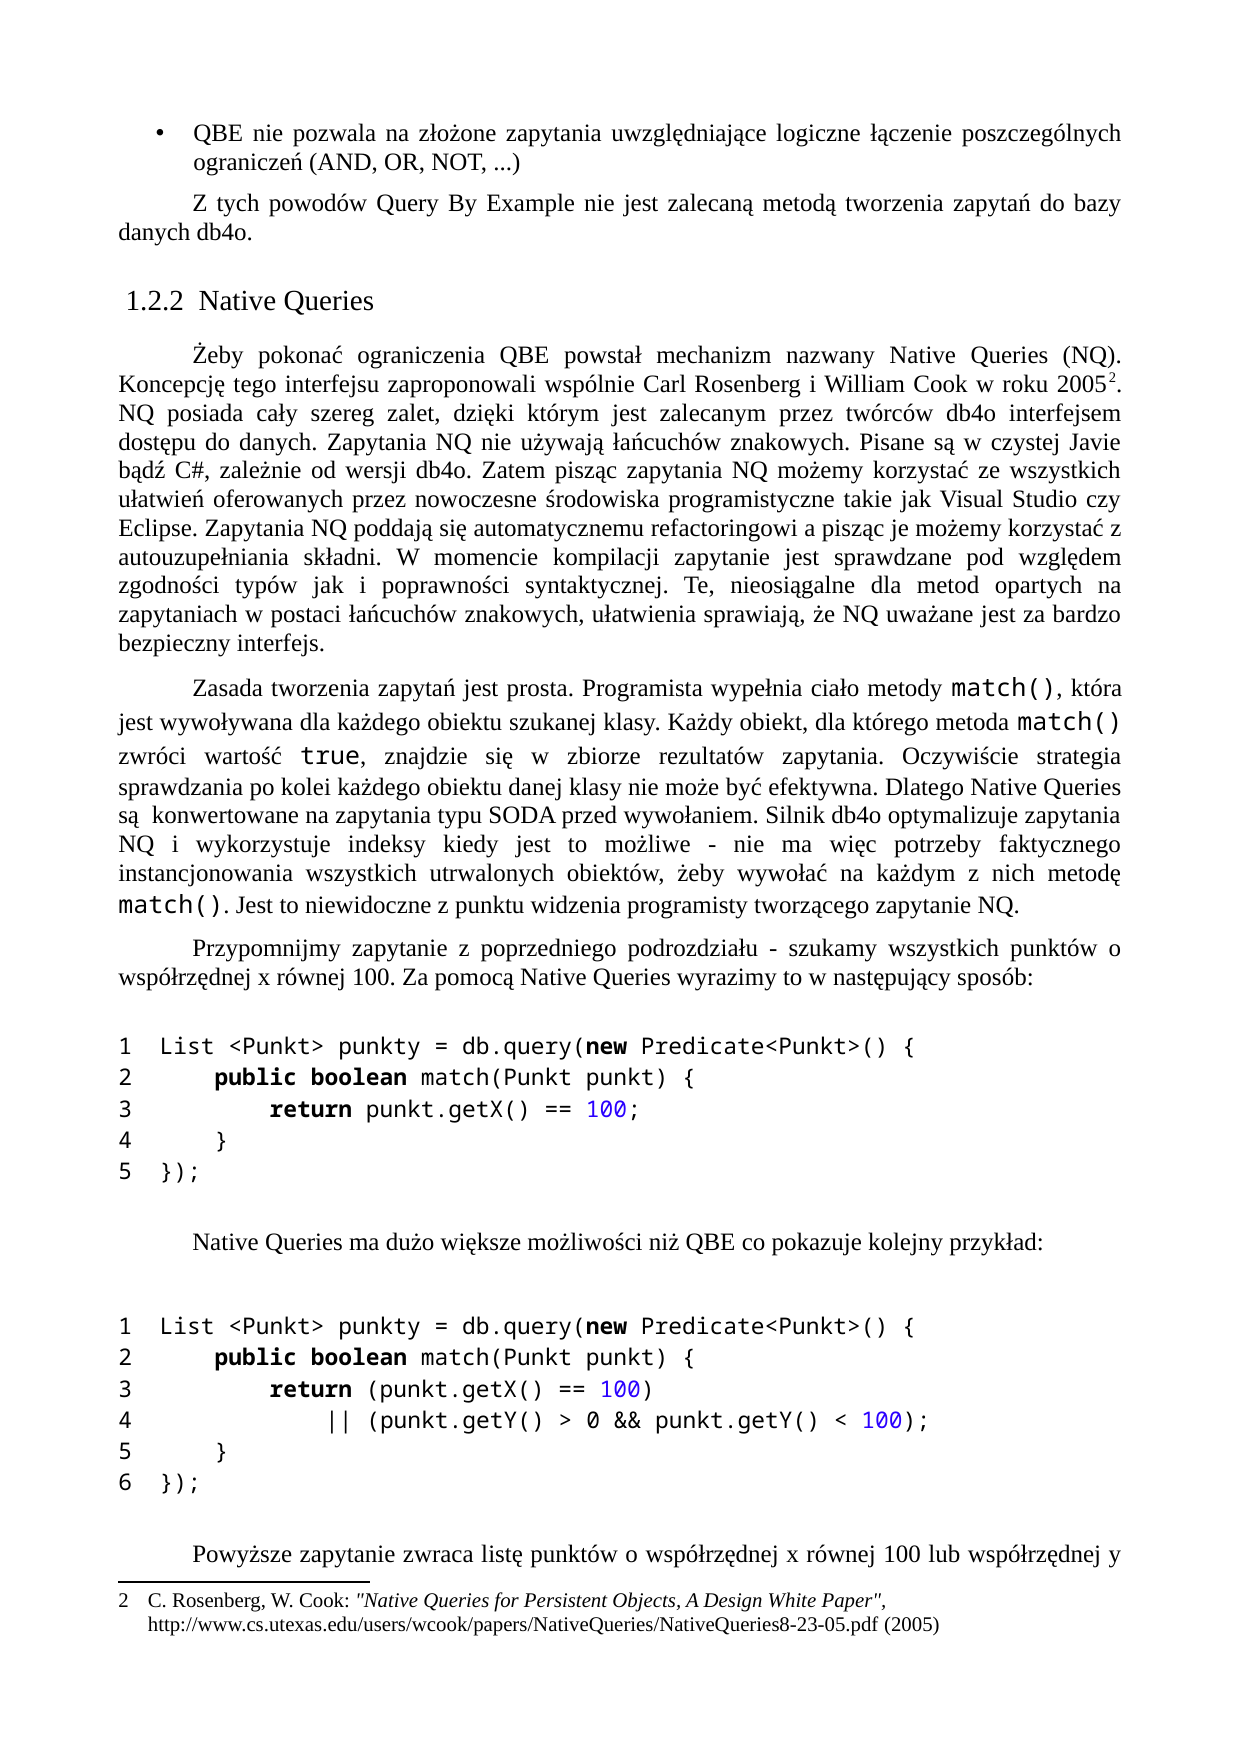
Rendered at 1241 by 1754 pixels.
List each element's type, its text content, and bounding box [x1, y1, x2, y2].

text 5 }); [118, 1155, 1122, 1186]
subtitle Native Queries [118, 283, 1122, 316]
list QBE nie pozwala na złożone zapytania uwzględniające logiczne łączenie poszczególnych ograniczeń (AND, OR, NOT, ...) [156, 118, 1122, 176]
text 1 List <Punkt> punkty = db.query(new Predicate<Punkt>() { [118, 1310, 1122, 1341]
text 6 }); [118, 1466, 1122, 1497]
text 5 } [118, 1435, 1122, 1466]
text 1 List <Punkt> punkty = db.query(new Predicate<Punkt>() { [118, 1030, 1122, 1061]
text 4 } [118, 1124, 1122, 1155]
text C. Rosenberg, W. Cook: "Native Queries for Persistent Objects, A Design White Paper", http://www.cs.utexas.edu/users/wcook/papers/NativeQueries/NativeQueries8-23-05.pdf (2005) [118, 1588, 1122, 1636]
text 3 return punkt.getX() == 100; [118, 1092, 1122, 1124]
text Powyższe zapytanie zwraca listę punktów o współrzędnej x równej 100 lub współrzędnej y [118, 1539, 1122, 1567]
text Przypomnijmy zapytanie z poprzedniego podrozdziału - szukamy wszystkich punktów o współrzędnej x równej 100. Za pomocą Native Queries wyrazimy to w następujący sposób: [118, 933, 1122, 991]
text 2 public boolean match(Punkt punkt) { [118, 1061, 1122, 1092]
text 2 public boolean match(Punkt punkt) { 3 return (punkt.getX() == 100) [118, 1341, 1122, 1404]
text Z tych powodów Query By Example nie jest zalecaną metodą tworzenia zapytań do bazy danych db4o. [118, 188, 1122, 246]
text Żeby pokonać ograniczenia QBE powstał mechanizm nazwany Native Queries (NQ). Koncepcję tego interfejsu zaproponowali wspólnie Carl Rosenberg i William Cook w roku 2005. NQ posiada cały szereg zalet, dzięki którym jest zalecanym przez twórców db4o interfejsem dostępu do danych. Zapytania NQ nie używają łańcuchów znakowych. Pisane są w czystej Javie bądź C#, zależnie od wersji db4o. Zatem pisząc zapytania NQ możemy korzystać ze wszystkich ułatwień oferowanych przez nowoczesne środowiska programistyczne takie jak Visual Studio czy Eclipse. Zapytania NQ poddają się automatycznemu refactoringowi a pisząc je możemy korzystać z autouzupełniania składni. W momencie kompilacji zapytanie jest sprawdzane pod względem zgodności typów jak i poprawności syntaktycznej. Te, nieosiągalne dla metod opartych na zapytaniach w postaci łańcuchów znakowych, ułatwienia sprawiają, że NQ uważane jest za bardzo bezpieczny interfejs. [118, 341, 1122, 657]
text Native Queries ma dużo większe możliwości niż QBE co pokazuje kolejny przykład: [118, 1227, 1122, 1256]
text Zasada tworzenia zapytań jest prosta. Programista wypełnia ciało metody match(), która jest wywoływana dla każdego obiektu szukanej klasy. Każdy obiekt, dla którego metoda match() zwróci wartość true, znajdzie się w zbiorze rezultatów zapytania. Oczywiście strategia sprawdzania po kolei każdego obiektu danej klasy nie może być efektywna. Dlatego Native Queries są konwertowane na zapytania typu SODA przed wywołaniem. Silnik db4o optymalizuje zapytania NQ i wykorzystuje indeksy kiedy jest to możliwe - nie ma więc potrzeby faktycznego instancjonowania wszystkich utrwalonych obiektów, żeby wywołać na każdym z nich metodę match(). Jest to niewidoczne z punktu widzenia programisty tworzącego zapytanie NQ. [118, 669, 1122, 921]
text 4 || (punkt.getY() > 0 && punkt.getY() < 100); [118, 1404, 1122, 1435]
